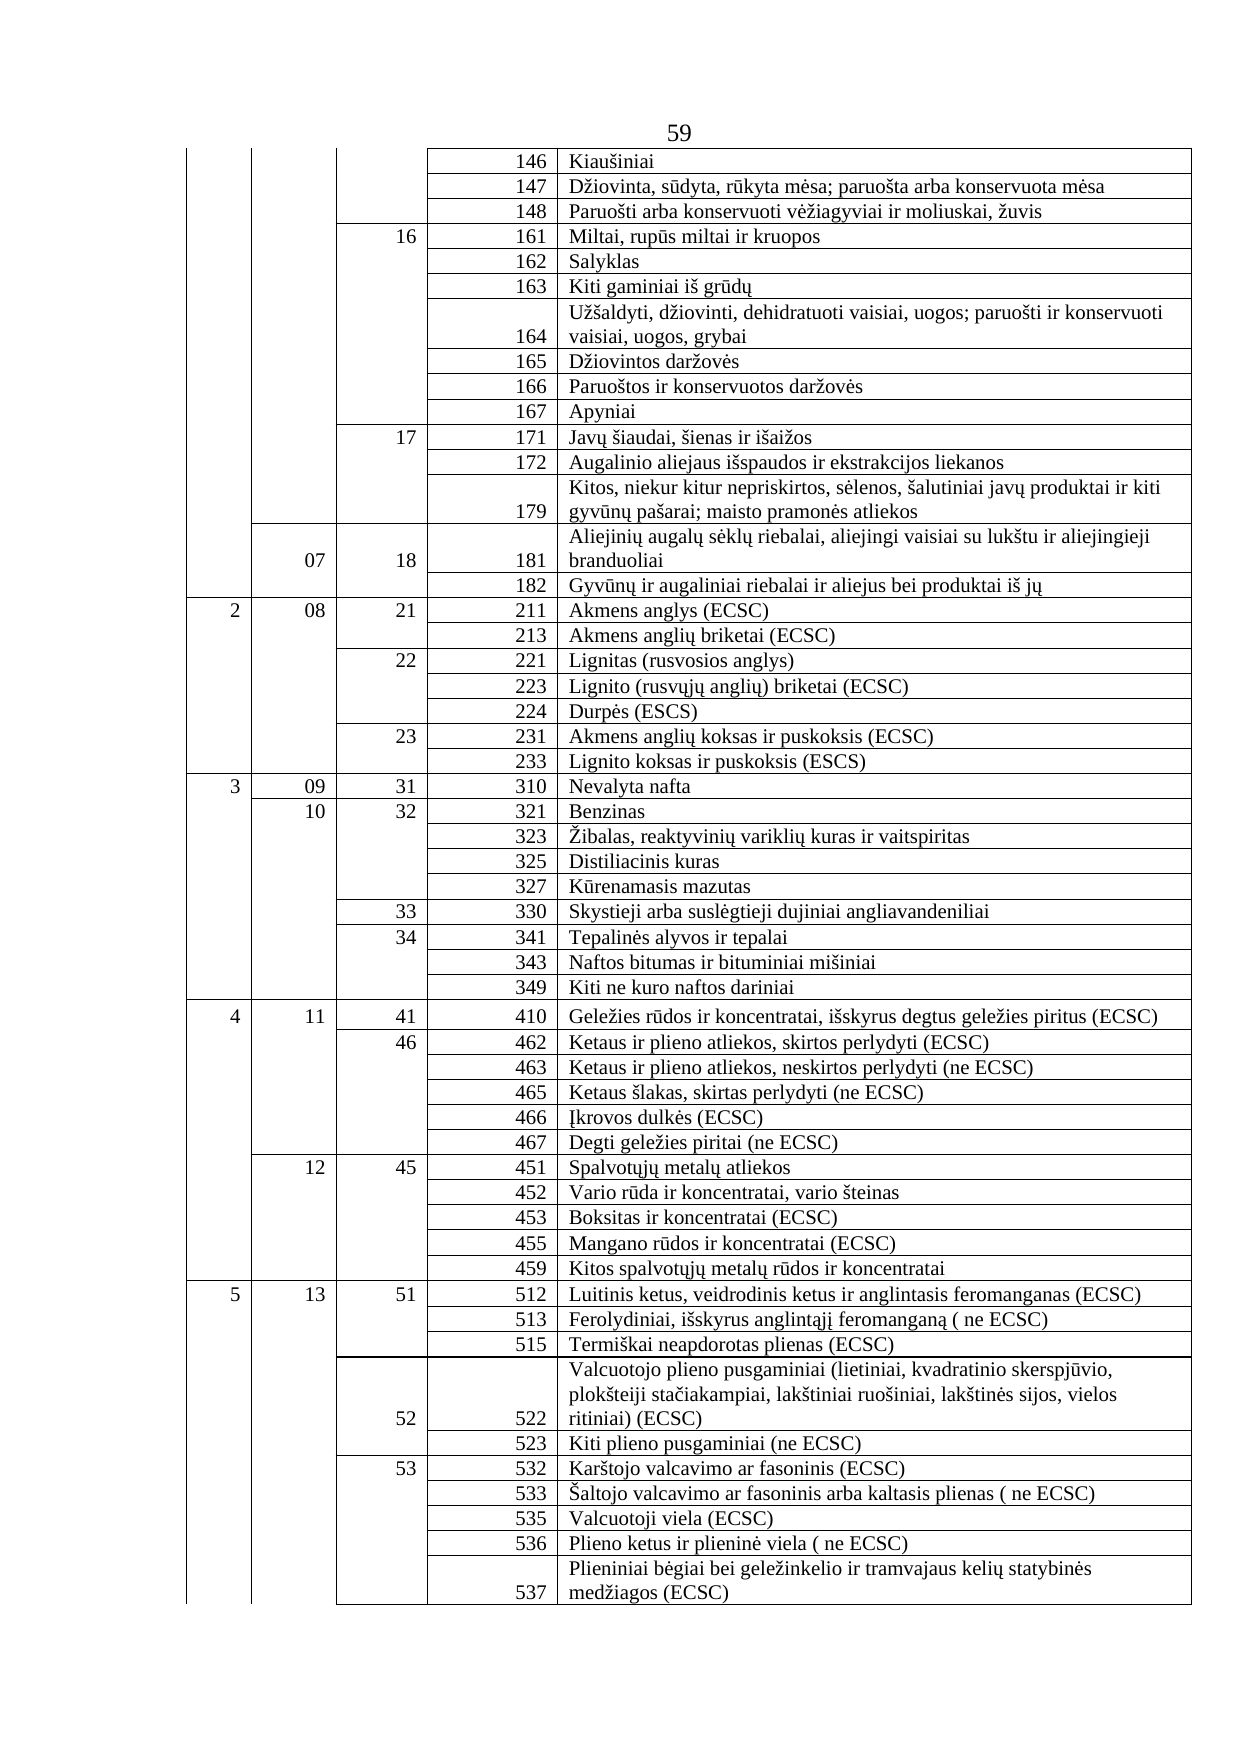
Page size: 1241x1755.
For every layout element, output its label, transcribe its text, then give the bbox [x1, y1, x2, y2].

table_cell 325 [428, 849, 557, 873]
table_cell 181 [428, 524, 557, 572]
table_cell 453 [428, 1205, 557, 1229]
table_cell [337, 698, 427, 723]
table_cell 146 [428, 149, 557, 173]
table_cell 537 [428, 1556, 557, 1604]
table_cell [337, 1505, 427, 1530]
table_cell [187, 823, 251, 848]
table_cell 512 [428, 1281, 557, 1306]
table_cell Nevalyta nafta [558, 774, 1191, 798]
table_cell 327 [428, 874, 557, 898]
table_cell [187, 1054, 251, 1079]
table_cell [187, 223, 251, 248]
table_cell [337, 1204, 427, 1229]
table_cell [252, 273, 336, 298]
table_cell 221 [428, 649, 557, 672]
table_cell [252, 848, 336, 873]
table_cell Vario rūda ir koncentratai, vario šteinas [558, 1180, 1191, 1204]
table_cell [337, 198, 427, 223]
table_cell Akmens anglys (ECSC) [558, 598, 1191, 622]
table_cell Luitinis ketus, veidrodinis ketus ir anglintasis feromanganas (ECSC) [558, 1281, 1191, 1306]
table_cell [252, 622, 336, 647]
table_cell 323 [428, 824, 557, 848]
table_cell [252, 399, 336, 423]
table_cell [187, 1480, 251, 1505]
table_cell [252, 1505, 336, 1530]
table_cell [337, 474, 427, 523]
table_cell 166 [428, 374, 557, 398]
table_cell [187, 723, 251, 748]
table_cell Paruošti arba konservuoti vėžiagyviai ir moliuskai, žuvis [558, 199, 1191, 223]
table_cell [187, 1455, 251, 1480]
table_cell [337, 1054, 427, 1079]
table_cell [252, 1430, 336, 1455]
table_cell 536 [428, 1531, 557, 1555]
table_cell [252, 1331, 336, 1356]
table_cell Apyniai [558, 400, 1191, 423]
table_cell [337, 1079, 427, 1104]
table_cell [252, 949, 336, 974]
table_cell [252, 424, 336, 449]
table_cell Salyklas [558, 249, 1191, 273]
table_cell 467 [428, 1130, 557, 1154]
table_cell Lignitas (rusvosios anglys) [558, 649, 1191, 672]
table_cell [187, 848, 251, 873]
table_cell Kitos, niekur kitur nepriskirtos, sėlenos, šalutiniai javų produktai ir kiti gyvūnų pašarai; maisto pramonės atliekos [558, 475, 1191, 523]
table_cell 51 [337, 1281, 427, 1306]
table_cell [187, 748, 251, 773]
table_cell [252, 298, 336, 348]
table_cell 465 [428, 1080, 557, 1104]
table_cell [187, 1255, 251, 1279]
table_cell [252, 1356, 336, 1429]
table_cell [252, 823, 336, 848]
table_cell [187, 198, 251, 223]
table_cell [337, 173, 427, 198]
table_cell Tepalinės alyvos ir tepalai [558, 925, 1191, 949]
table_cell [187, 1154, 251, 1179]
table_cell [187, 1555, 251, 1604]
table_cell Benzinas [558, 799, 1191, 823]
table_cell [252, 1129, 336, 1154]
table_cell 164 [428, 299, 557, 348]
table_cell [337, 873, 427, 898]
table_cell [337, 974, 427, 999]
table_cell [187, 424, 251, 449]
table_cell 535 [428, 1506, 557, 1530]
table_cell 12 [252, 1155, 336, 1179]
table_cell 33 [337, 900, 427, 923]
table_cell [337, 273, 427, 298]
table_cell [187, 798, 251, 823]
table_cell 10 [252, 799, 336, 823]
table_cell 52 [337, 1358, 427, 1429]
table_cell Degti geležies piritai (ne ECSC) [558, 1130, 1191, 1154]
table_cell Valcuotoji viela (ECSC) [558, 1506, 1191, 1530]
table_cell [252, 198, 336, 223]
table_cell 211 [428, 598, 557, 622]
table_cell [187, 399, 251, 423]
table_cell [187, 924, 251, 949]
table_cell Mangano rūdos ir koncentratai (ECSC) [558, 1230, 1191, 1254]
table_cell 163 [428, 274, 557, 298]
table_cell Ketaus šlakas, skirtas perlydyti (ne ECSC) [558, 1080, 1191, 1104]
table_cell Lignito koksas ir puskoksis (ESCS) [558, 749, 1191, 773]
table_cell [187, 1229, 251, 1254]
table_cell Aliejinių augalų sėklų riebalai, aliejingi vaisiai su lukštu ir aliejingieji branduoliai [558, 524, 1191, 572]
table_cell [337, 1104, 427, 1129]
table_cell [252, 1555, 336, 1604]
table_cell [337, 373, 427, 398]
table_cell [187, 173, 251, 198]
table_cell [187, 974, 251, 999]
table_cell [252, 1306, 336, 1331]
table_cell [252, 974, 336, 999]
table_cell Žibalas, reaktyvinių variklių kuras ir vaitspiritas [558, 824, 1191, 848]
table_cell [187, 1129, 251, 1154]
table_cell Šaltojo valcavimo ar fasoninis arba kaltasis plienas ( ne ECSC) [558, 1481, 1191, 1505]
table_cell 09 [252, 774, 336, 798]
table_cell [252, 673, 336, 698]
table_cell 32 [337, 799, 427, 823]
table_cell [187, 673, 251, 698]
table_cell 4 [187, 1000, 251, 1028]
table_cell 452 [428, 1180, 557, 1204]
table_cell 343 [428, 950, 557, 974]
table_cell [252, 1480, 336, 1505]
table_cell [187, 273, 251, 298]
table_cell Užšaldyti, džiovinti, dehidratuoti vaisiai, uogos; paruošti ir konservuoti vaisiai, uogos, grybai [558, 299, 1191, 348]
table_cell [187, 449, 251, 474]
table_cell 532 [428, 1456, 557, 1480]
table_cell 17 [337, 425, 427, 449]
table_cell [337, 1306, 427, 1331]
table_cell [337, 248, 427, 273]
table_cell 459 [428, 1256, 557, 1279]
table_cell [337, 298, 427, 348]
table_cell [252, 474, 336, 523]
table_cell [187, 1430, 251, 1455]
table_cell [337, 1430, 427, 1455]
table_cell 523 [428, 1431, 557, 1455]
table_cell Plieno ketus ir plieninė viela ( ne ECSC) [558, 1531, 1191, 1555]
table_cell [337, 1480, 427, 1505]
table_cell Lignito (rusvųjų anglių) briketai (ECSC) [558, 674, 1191, 698]
table_cell Akmens anglių briketai (ECSC) [558, 623, 1191, 647]
table_cell [337, 1229, 427, 1254]
table_cell [252, 1054, 336, 1079]
table_cell Ferolydiniai, išskyrus anglintąjį feromanganą ( ne ECSC) [558, 1307, 1191, 1331]
table_cell [252, 1204, 336, 1229]
table_cell [252, 248, 336, 273]
table_cell [252, 1255, 336, 1279]
table_cell Skystieji arba suslėgtieji dujiniai angliavandeniliai [558, 900, 1191, 923]
table_cell [252, 373, 336, 398]
table_cell [252, 1029, 336, 1054]
table_cell [252, 899, 336, 923]
table_cell 224 [428, 699, 557, 723]
table_cell [252, 1179, 336, 1204]
table_cell Boksitas ir koncentratai (ECSC) [558, 1205, 1191, 1229]
table_cell [337, 348, 427, 373]
table_cell [187, 1204, 251, 1229]
table_cell 533 [428, 1481, 557, 1505]
table_cell [337, 1255, 427, 1279]
table_cell Plieniniai bėgiai bei geležinkelio ir tramvajaus kelių statybinės medžiagos (ECSC) [558, 1556, 1191, 1604]
table_cell 34 [337, 925, 427, 949]
table_cell [337, 1555, 427, 1604]
table_cell [252, 1104, 336, 1129]
table_cell 07 [252, 524, 336, 572]
table_cell 451 [428, 1155, 557, 1179]
table_cell [252, 148, 336, 173]
table_cell [187, 248, 251, 273]
table_cell [337, 848, 427, 873]
table_cell [337, 673, 427, 698]
table_cell 3 [187, 774, 251, 798]
table_cell [187, 698, 251, 723]
table_cell 171 [428, 425, 557, 449]
table_cell Spalvotųjų metalų atliekos [558, 1155, 1191, 1179]
table_cell [252, 723, 336, 748]
table_cell 45 [337, 1155, 427, 1179]
table_cell 455 [428, 1230, 557, 1254]
table_cell 179 [428, 475, 557, 523]
table_cell 167 [428, 400, 557, 423]
table_cell [252, 223, 336, 248]
table_cell [252, 1229, 336, 1254]
table_cell 162 [428, 249, 557, 273]
table_cell 16 [337, 224, 427, 248]
table_cell Kūrenamasis mazutas [558, 874, 1191, 898]
table_cell Karštojo valcavimo ar fasoninis (ECSC) [558, 1456, 1191, 1480]
table_cell Geležies rūdos ir koncentratai, išskyrus degtus geležies piritus (ECSC) [558, 1000, 1191, 1028]
table_cell 22 [337, 649, 427, 672]
table_cell 321 [428, 799, 557, 823]
table_cell [187, 298, 251, 348]
table_cell Termiškai neapdorotas plienas (ECSC) [558, 1332, 1191, 1356]
table_cell [187, 1505, 251, 1530]
table_cell 41 [337, 1000, 427, 1028]
table_cell Kiti ne kuro naftos dariniai [558, 975, 1191, 999]
table_cell Distiliacinis kuras [558, 849, 1191, 873]
table_cell 330 [428, 900, 557, 923]
table_cell [187, 572, 251, 597]
table_cell Miltai, rupūs miltai ir kruopos [558, 224, 1191, 248]
table_cell 522 [428, 1358, 557, 1429]
table_cell 148 [428, 199, 557, 223]
table_cell 341 [428, 925, 557, 949]
table_cell [187, 348, 251, 373]
table_cell 231 [428, 724, 557, 748]
table_cell 161 [428, 224, 557, 248]
table_cell Įkrovos dulkės (ECSC) [558, 1105, 1191, 1129]
table_cell 5 [187, 1281, 251, 1306]
table_cell Džiovinta, sūdyta, rūkyta mėsa; paruošta arba konservuota mėsa [558, 174, 1191, 198]
table_cell Gyvūnų ir augaliniai riebalai ir aliejus bei produktai iš jų [558, 573, 1191, 597]
table_cell [187, 873, 251, 898]
table_cell Ketaus ir plieno atliekos, skirtos perlydyti (ECSC) [558, 1030, 1191, 1054]
table_cell 11 [252, 1000, 336, 1028]
table_cell 513 [428, 1307, 557, 1331]
table_cell 53 [337, 1456, 427, 1480]
table_cell 08 [252, 598, 336, 622]
table_cell 463 [428, 1055, 557, 1079]
table_cell [187, 949, 251, 974]
table_cell [252, 1530, 336, 1555]
table_cell [187, 1356, 251, 1429]
table_cell [337, 1179, 427, 1204]
table_cell Augalinio aliejaus išspaudos ir ekstrakcijos liekanos [558, 450, 1191, 474]
table_cell [187, 373, 251, 398]
table_cell 165 [428, 349, 557, 373]
table_cell [252, 348, 336, 373]
table_cell 46 [337, 1030, 427, 1054]
table_cell 410 [428, 1000, 557, 1028]
table_cell Durpės (ESCS) [558, 699, 1191, 723]
table_cell [252, 748, 336, 773]
table_cell [337, 148, 427, 173]
table_cell 310 [428, 774, 557, 798]
table_cell 13 [252, 1281, 336, 1306]
table_cell 182 [428, 573, 557, 597]
table_cell [252, 449, 336, 474]
table_cell [187, 622, 251, 647]
table_cell [187, 648, 251, 672]
table_cell [187, 1104, 251, 1129]
table_cell [337, 1530, 427, 1555]
table_cell Kitos spalvotųjų metalų rūdos ir koncentratai [558, 1256, 1191, 1279]
table_cell [187, 148, 251, 173]
table_cell [337, 1331, 427, 1356]
table_cell [252, 873, 336, 898]
table_cell [337, 949, 427, 974]
table_cell 233 [428, 749, 557, 773]
table_cell Valcuotojo plieno pusgaminiai (lietiniai, kvadratinio skerspjūvio, plokšteiji stačiakampiai, lakštiniai ruošiniai, lakštinės sijos, vielos ritiniai) (ECSC) [558, 1358, 1191, 1429]
table_cell Džiovintos daržovės [558, 349, 1191, 373]
table_cell 223 [428, 674, 557, 698]
table_cell 515 [428, 1332, 557, 1356]
table_cell [187, 899, 251, 923]
table_cell 147 [428, 174, 557, 198]
table_cell [337, 572, 427, 597]
table_cell [187, 1179, 251, 1204]
table_cell Akmens anglių koksas ir puskoksis (ECSC) [558, 724, 1191, 748]
table_cell 172 [428, 450, 557, 474]
table_cell [337, 1129, 427, 1154]
table_cell [252, 698, 336, 723]
table_cell [187, 1306, 251, 1331]
table_cell [187, 523, 251, 572]
table_cell [187, 474, 251, 523]
table_cell Paruoštos ir konservuotos daržovės [558, 374, 1191, 398]
table_cell [337, 399, 427, 423]
table_cell [337, 823, 427, 848]
table_cell 462 [428, 1030, 557, 1054]
table_cell Javų šiaudai, šienas ir išaižos [558, 425, 1191, 449]
table_cell 2 [187, 598, 251, 622]
table_cell [252, 173, 336, 198]
table_cell 466 [428, 1105, 557, 1129]
table_cell 18 [337, 524, 427, 572]
table_cell [187, 1530, 251, 1555]
table_cell 349 [428, 975, 557, 999]
table_cell 21 [337, 598, 427, 622]
table_cell [187, 1331, 251, 1356]
table_cell 23 [337, 724, 427, 748]
table_cell [252, 1079, 336, 1104]
table_cell [187, 1029, 251, 1054]
table_cell [252, 1455, 336, 1480]
table_cell Kiaušiniai [558, 149, 1191, 173]
table_cell Kiti plieno pusgaminiai (ne ECSC) [558, 1431, 1191, 1455]
table_cell [252, 924, 336, 949]
table_cell 31 [337, 774, 427, 798]
table_cell [252, 648, 336, 672]
table_cell [337, 622, 427, 647]
table_cell Kiti gaminiai iš grūdų [558, 274, 1191, 298]
table_cell [337, 748, 427, 773]
table_cell [337, 449, 427, 474]
table_cell Ketaus ir plieno atliekos, neskirtos perlydyti (ne ECSC) [558, 1055, 1191, 1079]
table_cell [187, 1079, 251, 1104]
table_cell 213 [428, 623, 557, 647]
table_cell [252, 572, 336, 597]
table_cell Naftos bitumas ir bituminiai mišiniai [558, 950, 1191, 974]
